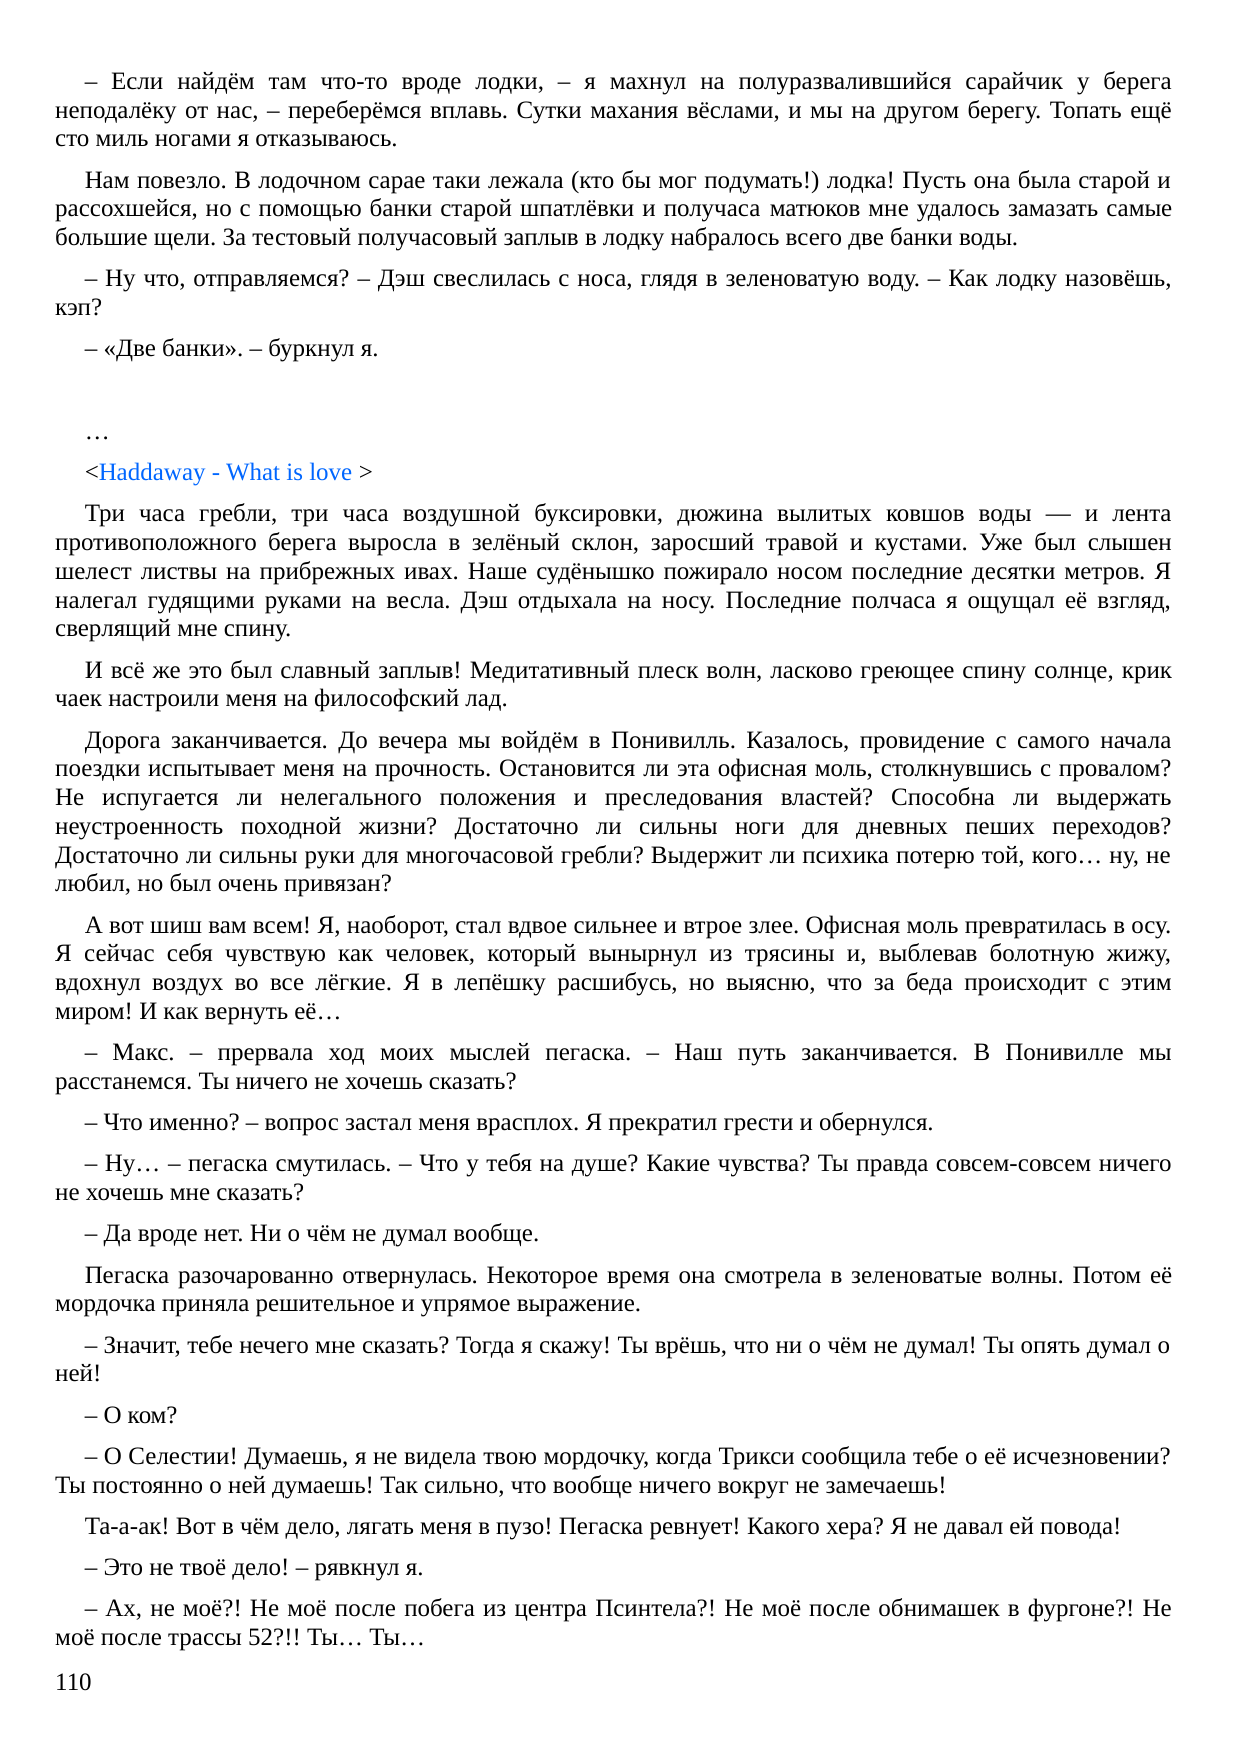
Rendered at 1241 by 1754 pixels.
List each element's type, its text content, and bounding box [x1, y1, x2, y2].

text – Если найдём там что-то вроде лодки, – я махнул на полуразвалившийся сарайчик у берега неподалёку от нас, – переберёмся вплавь. Сутки махания вёслами, и мы на другом берегу. Топать ещё сто миль ногами я отказываюсь. [55, 66, 1173, 152]
text А вот шиш вам всем! Я, наоборот, стал вдвое сильнее и втрое злее. Офисная моль превратилась в осу. Я сейчас себя чувствую как человек, который вынырнул из трясины и, выблевав болотную жижу, вдохнул воздух во все лёгкие. Я в лепёшку расшибусь, но выясню, что за беда происходит с этим миром! И как вернуть её… [55, 910, 1173, 1025]
text – Ну что, отправляемся? – Дэш свеслилась с носа, глядя в зеленоватую воду. – Как лодку назовёшь, кэп? [55, 263, 1173, 321]
text – Макс. – прервала ход моих мыслей пегаска. – Наш путь заканчивается. В Понивилле мы расстанемся. Ты ничего не хочешь сказать? [55, 1037, 1173, 1095]
text – О ком? [55, 1400, 1173, 1428]
text … [55, 416, 1173, 445]
text Нам повезло. В лодочном сарае таки лежала (кто бы мог подумать!) лодка! Пусть она была старой и рассохшейся, но с помощью банки старой шпатлёвки и получаса матюков мне удалось замазать самые большие щели. За тестовый получасовый заплыв в лодку набралось всего две банки воды. [55, 165, 1173, 251]
text Дорога заканчивается. До вечера мы войдём в Понивилль. Казалось, провидение с самого начала поездки испытывает меня на прочность. Остановится ли эта офисная моль, столкнувшись с провалом? Не испугается ли нелегального положения и преследования властей? Способна ли выдержать неустроенность походной жизни? Достаточно ли сильны ноги для дневных пеших переходов? Достаточно ли сильны руки для многочасовой гребли? Выдержит ли психика потерю той, кого… ну, не любил, но был очень привязан? [55, 725, 1173, 897]
text – Да вроде нет. Ни о чём не думал вообще. [55, 1218, 1173, 1247]
text – О Селестии! Думаешь, я не видела твою мордочку, когда Трикси сообщила тебе о её исчезновении? Ты постоянно о ней думаешь! Так сильно, что вообще ничего вокруг не замечаешь! [55, 1441, 1173, 1498]
text – Что именно? – вопрос застал меня врасплох. Я прекратил грести и обернулся. [55, 1107, 1173, 1136]
text <Haddaway - What is love > [55, 457, 1173, 486]
text – Это не твоё дело! – рявкнул я. [55, 1552, 1173, 1581]
text – Ах, не моё?! Не моё после побега из центра Псинтела?! Не моё после обнимашек в фургоне?! Не моё после трассы 52?!! Ты… Ты… [55, 1593, 1173, 1651]
text И всё же это был славный заплыв! Медитативный плеск волн, ласково греющее спину солнце, крик чаек настроили меня на философский лад. [55, 655, 1173, 712]
text Та-а-ак! Вот в чём дело, лягать меня в пузо! Пегаска ревнует! Какого хера? Я не давал ей повода! [55, 1511, 1173, 1540]
text Три часа гребли, три часа воздушной буксировки, дюжина вылитых ковшов воды — и лента противоположного берега выросла в зелёный склон, заросший травой и кустами. Уже был слышен шелест листвы на прибрежных ивах. Наше судёнышко пожирало носом последние десятки метров. Я налегал гудящими руками на весла. Дэш отдыхала на носу. Последние полчаса я ощущал её взгляд, сверлящий мне спину. [55, 498, 1173, 642]
text – «Две банки». – буркнул я. [55, 333, 1173, 362]
text – Ну… – пегаска смутилась. – Что у тебя на душе? Какие чувства? Ты правда совсем-совсем ничего не хочешь мне сказать? [55, 1148, 1173, 1206]
text Пегаска разочарованно отвернулась. Некоторое время она смотрела в зеленоватые волны. Потом её мордочка приняла решительное и упрямое выражение. [55, 1260, 1173, 1317]
text – Значит, тебе нечего мне сказать? Тогда я скажу! Ты врёшь, что ни о чём не думал! Ты опять думал о ней! [55, 1330, 1173, 1387]
